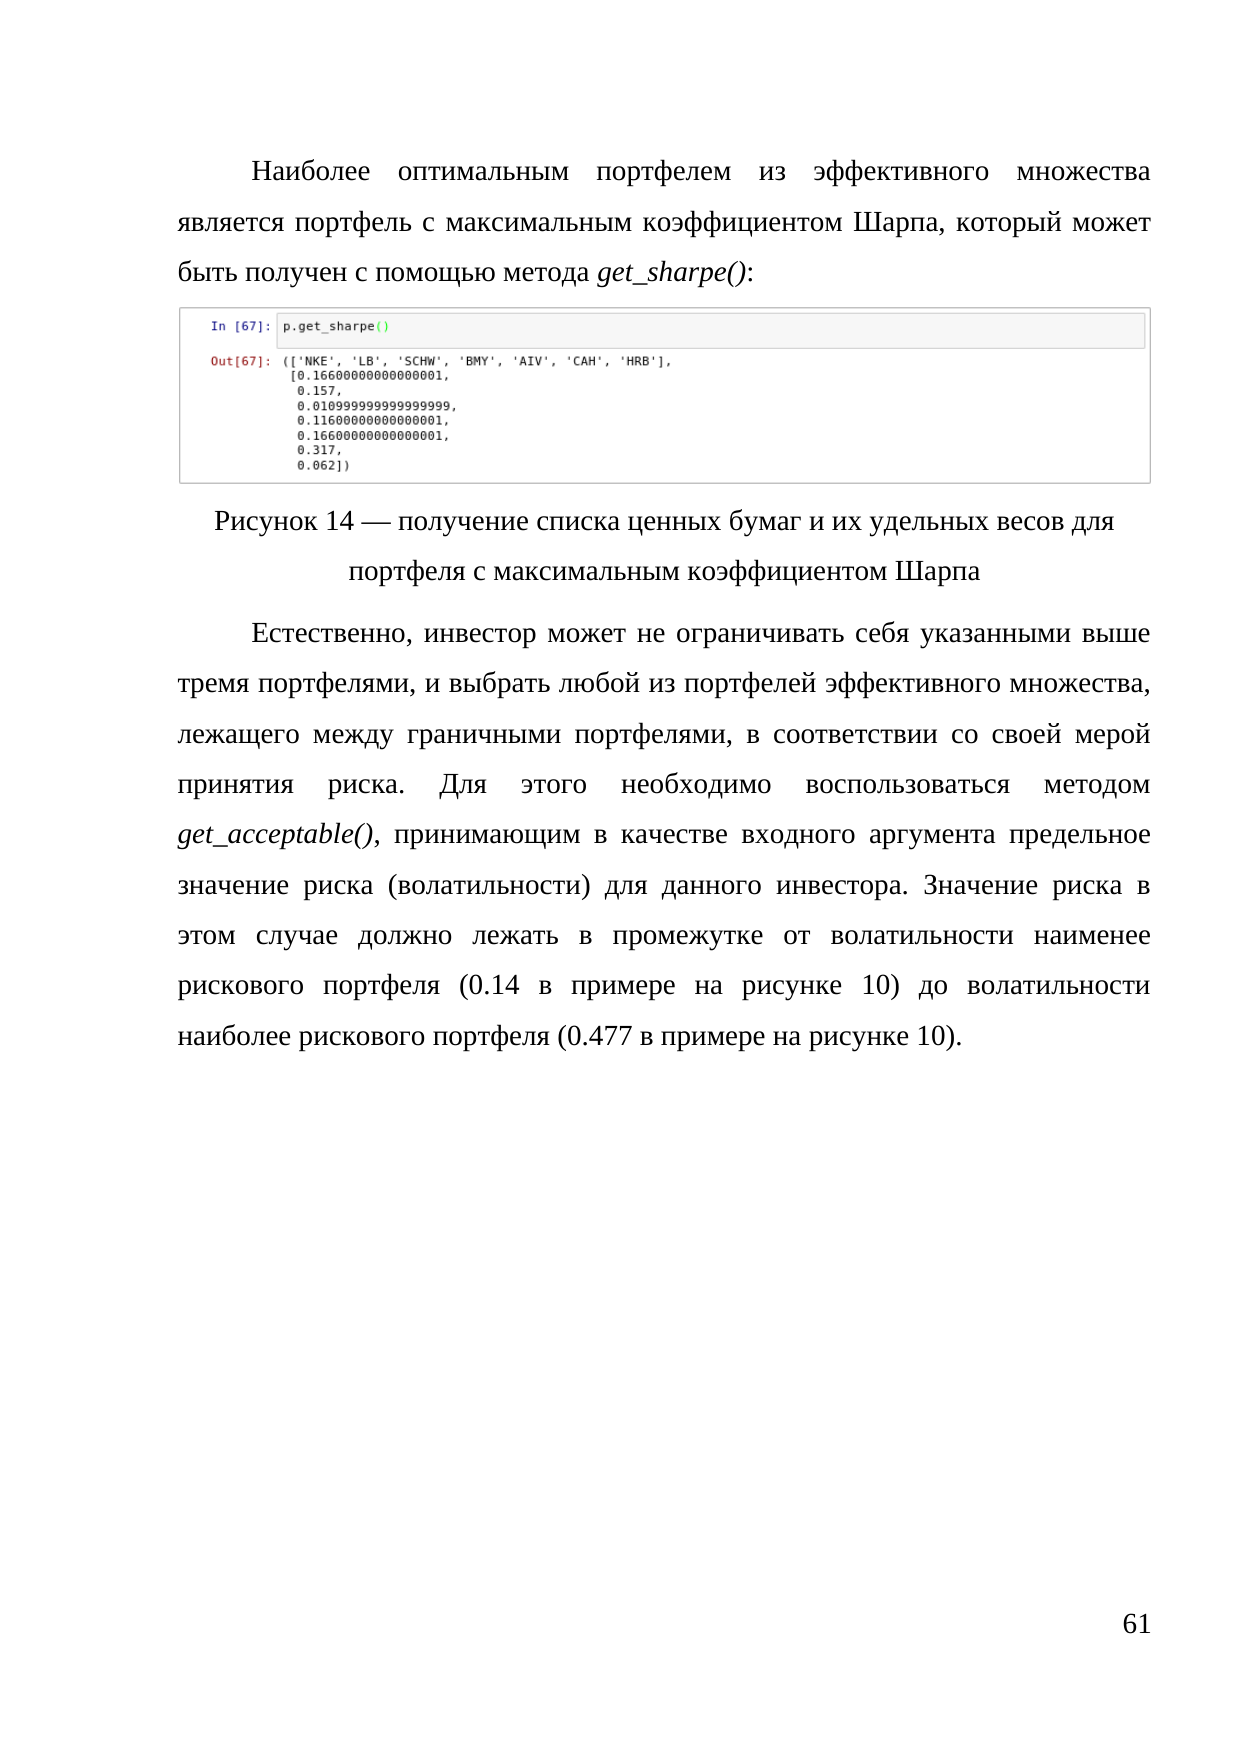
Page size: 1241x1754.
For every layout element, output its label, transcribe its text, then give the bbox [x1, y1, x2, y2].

picture [177, 304, 1152, 486]
text Наиболее оптимальным портфелем из эффективного множества является портфель с максимальным коэффициентом Шарпа, который может быть получен с помощью метода get_sharpe(): [177, 153, 1152, 288]
text Рисунок 14 — получение списка ценных бумаг и их удельных весов для портфеля с максимальным коэффициентом Шарпа [177, 486, 1152, 587]
text Естественно, инвестор может не ограничивать себя указанными выше тремя портфелями, и выбрать любой из портфелей эффективного множества, лежащего между граничными портфелями, в соответствии со своей мерой принятия риска. Для этого необходимо воспользоваться методом get_acceptable(), принимающим в качестве входного аргумента предельное значение риска (волатильности) для данного инвестора. Значение риска в этом случае должно лежать в промежутке от волатильности наименее рискового портфеля (0.14 в примере на рисунке 10) до волатильности наиболее рискового портфеля (0.477 в примере на рисунке 10). [177, 615, 1152, 1051]
